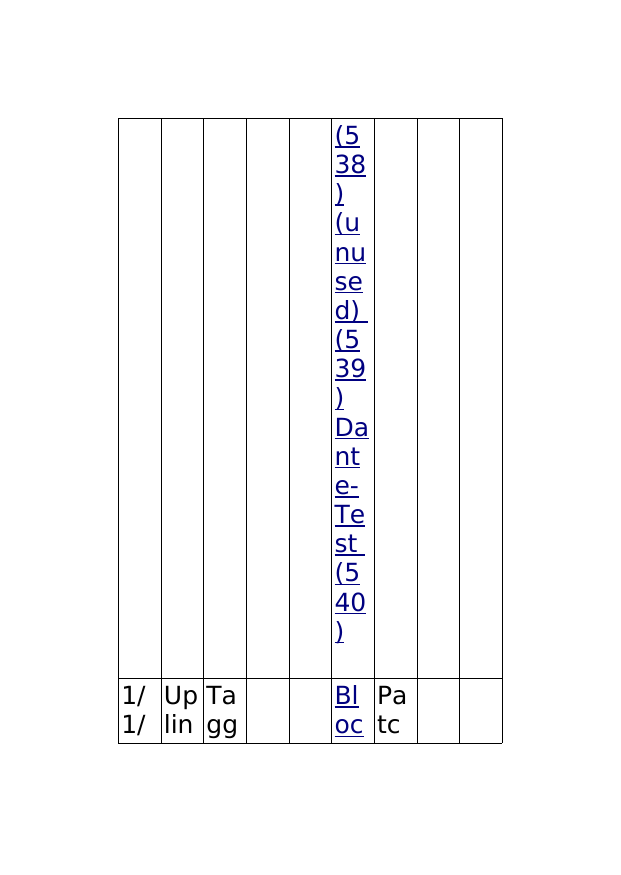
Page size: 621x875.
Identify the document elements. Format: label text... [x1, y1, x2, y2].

table_cell [418, 679, 459, 742]
table_cell [119, 119, 161, 678]
table_cell [247, 679, 289, 742]
table_cell [290, 119, 331, 678]
table_cell Patc [375, 679, 417, 742]
table_cell [204, 119, 246, 678]
table_cell Tagg [204, 679, 246, 742]
table_cell Uplin [162, 679, 203, 742]
table_cell [460, 679, 502, 742]
table_cell [162, 119, 203, 678]
table_cell Bloc [332, 679, 374, 742]
table_cell 1/1/ [119, 679, 161, 742]
table_cell [375, 119, 417, 678]
table_cell (538) (unused) (539) Dante-Test (540) [332, 119, 374, 678]
table_cell [247, 119, 289, 678]
table_cell [290, 679, 331, 742]
table_cell [460, 119, 502, 678]
table_cell [418, 119, 459, 678]
